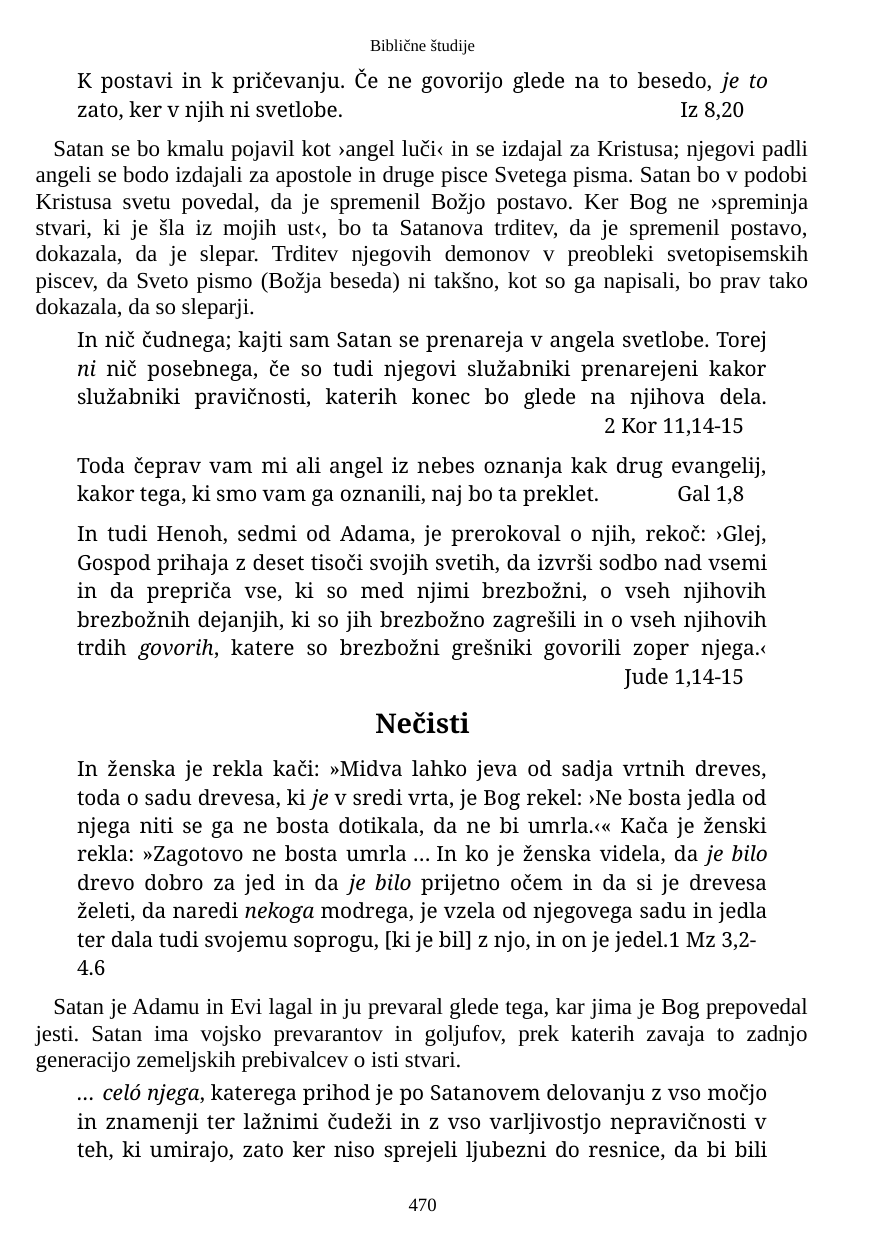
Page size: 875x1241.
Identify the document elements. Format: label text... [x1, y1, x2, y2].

text In ženska je rekla kači: »Midva lahko jeva od sadja vrtnih dreves, toda o sadu drevesa, ki je v sredi vrta, je Bog rekel: ›Ne bosta jedla od njega niti se ga ne bosta dotikala, da ne bi umrla.‹« Kača je ženski rekla: »Zagotovo ne bosta umrla … In ko je ženska videla, da je bilo drevo dobro za jed in da je bilo prijetno očem in da si je drevesa želeti, da naredi nekoga modrega, je vzela od njegovega sadu in jedla ter dala tudi svojemu soprogu, [ki je bil] z njo, in on je jedel. 1 Mz 3,2-4.6 [77, 754, 768, 982]
text … celó njega, katerega prihod je po Satanovem delovanju z vso močjo in znamenji ter lažnimi čudeži in z vso varljivostjo nepravičnosti v teh, ki umirajo, zato ker niso sprejeli ljubezni do resnice, da bi bili [77, 1078, 768, 1164]
text In nič čudnega; kajti sam Satan se prenareja v angela svetlobe. Torej ni nič posebnega, če so tudi njegovi služabniki prenarejeni kakor služabniki pravičnosti, katerih konec bo glede na njihova dela. 2 Kor 11,14-15 [77, 325, 768, 439]
text Satan je Adamu in Evi lagal in ju prevaral glede tega, kar jima je Bog prepovedal jesti. Satan ima vojsko prevarantov in goljufov, prek katerih zavaja to zadnjo generacijo zemeljskih prebivalcev o isti stvari. [35, 993, 809, 1072]
text Toda čeprav vam mi ali angel iz nebes oznanja kak drug evangelij, kakor tega, ki smo vam ga oznanili, naj bo ta preklet. Gal 1,8 [77, 451, 768, 508]
text In tudi Henoh, sedmi od Adama, je prerokoval o njih, rekoč: ›Glej, Gospod prihaja z deset tisoči svojih svetih, da izvrši sodbo nad vsemi in da prepriča vse, ki so med njimi brezbožni, o vseh njihovih brezbožnih dejanjih, ki so jih brezbožno zagrešili in o vseh njihovih trdih govorih, katere so brezbožni grešniki govorili zoper njega.‹ Jude 1,14-15 [77, 519, 768, 690]
subtitle Nečisti [35, 705, 809, 742]
text K postavi in k pričevanju. Če ne govorijo glede na to besedo, je to zato, ker v njih ni svetlobe. Iz 8,20 [77, 66, 768, 123]
text Satan se bo kmalu pojavil kot ›angel luči‹ in se izdajal za Kristusa; njegovi padli angeli se bodo izdajali za apostole in druge pisce Svetega pisma. Satan bo v podobi Kristusa svetu povedal, da je spremenil Božjo postavo. Ker Bog ne ›spreminja stvari, ki je šla iz mojih ust‹, bo ta Satanova trditev, da je spremenil postavo, dokazala, da je slepar. Trditev njegovih demonov v preobleki svetopisemskih piscev, da Sveto pismo (Božja beseda) ni takšno, kot so ga napisali, bo prav tako dokazala, da so sleparji. [35, 135, 809, 319]
